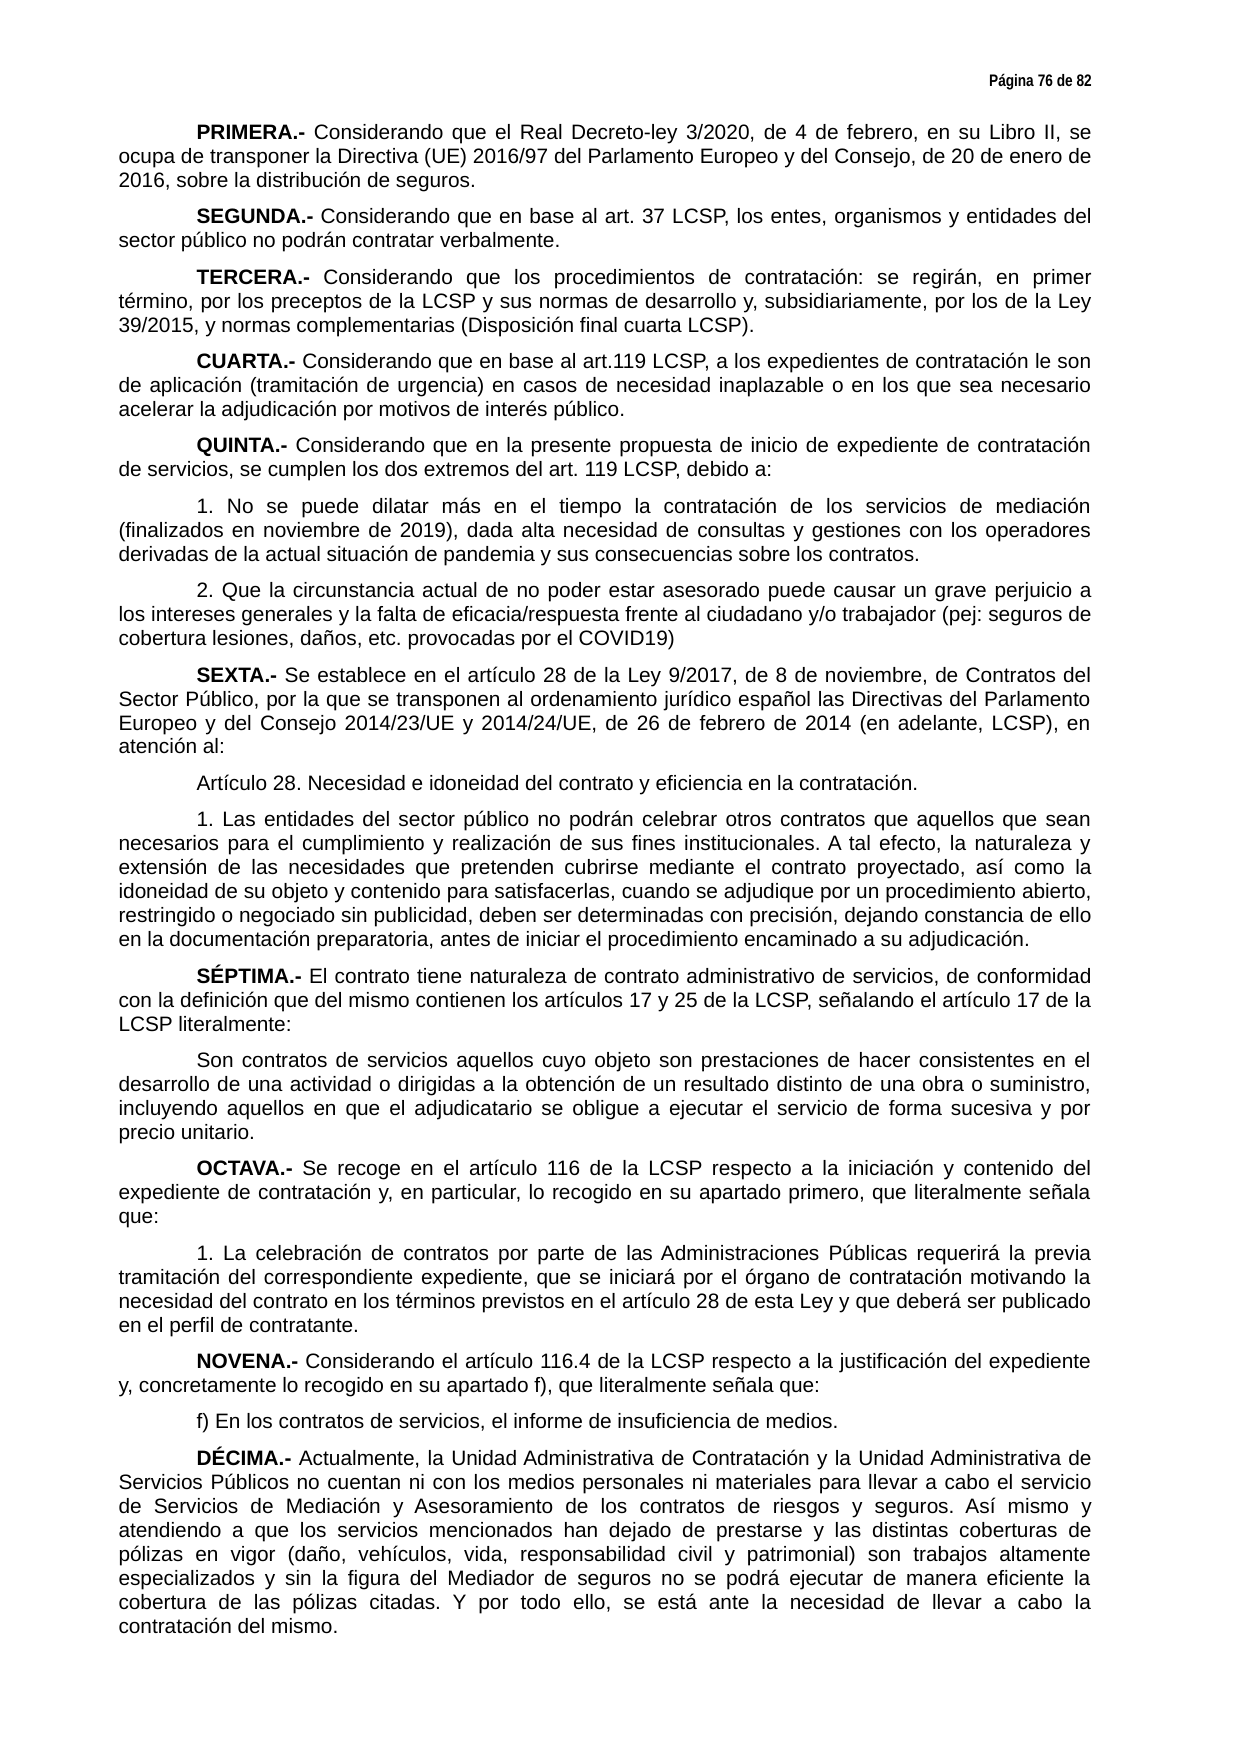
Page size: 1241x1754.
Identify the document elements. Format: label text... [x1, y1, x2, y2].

text SÉPTIMA.- El contrato tiene naturaleza de contrato administrativo de servicios, de conformidad con la definición que del mismo contienen los artículos 17 y 25 de la LCSP, señalando el artículo 17 de la LCSP literalmente: [118, 963, 1092, 1035]
text SEGUNDA.- Considerando que en base al art. 37 LCSP, los entes, organismos y entidades del sector público no podrán contratar verbalmente. [118, 204, 1092, 252]
text PRIMERA.- Considerando que el Real Decreto-ley 3/2020, de 4 de febrero, en su Libro II, se ocupa de transponer la Directiva (UE) 2016/97 del Parlamento Europeo y del Consejo, de 20 de enero de 2016, sobre la distribución de seguros. [118, 120, 1092, 192]
text Son contratos de servicios aquellos cuyo objeto son prestaciones de hacer consistentes en el desarrollo de una actividad o dirigidas a la obtención de un resultado distinto de una obra o suministro, incluyendo aquellos en que el adjudicatario se obligue a ejecutar el servicio de forma sucesiva y por precio unitario. [118, 1048, 1092, 1144]
text DÉCIMA.- Actualmente, la Unidad Administrativa de Contratación y la Unidad Administrativa de Servicios Públicos no cuentan ni con los medios personales ni materiales para llevar a cabo el servicio de Servicios de Mediación y Asesoramiento de los contratos de riesgos y seguros. Así mismo y atendiendo a que los servicios mencionados han dejado de prestarse y las distintas coberturas de pólizas en vigor (daño, vehículos, vida, responsabilidad civil y patrimonial) son trabajos altamente especializados y sin la figura del Mediador de seguros no se podrá ejecutar de manera eficiente la cobertura de las pólizas citadas. Y por todo ello, se está ante la necesidad de llevar a cabo la contratación del mismo. [118, 1446, 1092, 1637]
text 1. La celebración de contratos por parte de las Administraciones Públicas requerirá la previa tramitación del correspondiente expediente, que se iniciará por el órgano de contratación motivando la necesidad del contrato en los términos previstos en el artículo 28 de esta Ley y que deberá ser publicado en el perfil de contratante. [118, 1241, 1092, 1336]
text OCTAVA.- Se recoge en el artículo 116 de la LCSP respecto a la iniciación y contenido del expediente de contratación y, en particular, lo recogido en su apartado primero, que literalmente señala que: [118, 1156, 1092, 1228]
text SEXTA.- Se establece en el artículo 28 de la Ley 9/2017, de 8 de noviembre, de Contratos del Sector Público, por la que se transponen al ordenamiento jurídico español las Directivas del Parlamento Europeo y del Consejo 2014/23/UE y 2014/24/UE, de 26 de febrero de 2014 (en adelante, LCSP), en atención al: [118, 662, 1092, 758]
text 1. Las entidades del sector público no podrán celebrar otros contratos que aquellos que sean necesarios para el cumplimiento y realización de sus fines institucionales. A tal efecto, la naturaleza y extensión de las necesidades que pretenden cubrirse mediante el contrato proyectado, así como la idoneidad de su objeto y contenido para satisfacerlas, cuando se adjudique por un procedimiento abierto, restringido o negociado sin publicidad, deben ser determinadas con precisión, dejando constancia de ello en la documentación preparatoria, antes de iniciar el procedimiento encaminado a su adjudicación. [118, 807, 1092, 951]
text Artículo 28. Necesidad e idoneidad del contrato y eficiencia en la contratación. [118, 771, 1092, 795]
text NOVENA.- Considerando el artículo 116.4 de la LCSP respecto a la justificación del expediente y, concretamente lo recogido en su apartado f), que literalmente señala que: [118, 1349, 1092, 1397]
text 2. Que la circunstancia actual de no poder estar asesorado puede causar un grave perjuicio a los intereses generales y la falta de eficacia/respuesta frente al ciudadano y/o trabajador (pej: seguros de cobertura lesiones, daños, etc. provocadas por el COVID19) [118, 578, 1092, 650]
text TERCERA.- Considerando que los procedimientos de contratación: se regirán, en primer término, por los preceptos de la LCSP y sus normas de desarrollo y, subsidiariamente, por los de la Ley 39/2015, y normas complementarias (Disposición final cuarta LCSP). [118, 264, 1092, 336]
text 1. No se puede dilatar más en el tiempo la contratación de los servicios de mediación (finalizados en noviembre de 2019), dada alta necesidad de consultas y gestiones con los operadores derivadas de la actual situación de pandemia y sus consecuencias sobre los contratos. [118, 494, 1092, 566]
text f) En los contratos de servicios, el informe de insuficiencia de medios. [118, 1409, 1092, 1433]
text QUINTA.- Considerando que en la presente propuesta de inicio de expediente de contratación de servicios, se cumplen los dos extremos del art. 119 LCSP, debido a: [118, 433, 1092, 481]
text CUARTA.- Considerando que en base al art.119 LCSP, a los expedientes de contratación le son de aplicación (tramitación de urgencia) en casos de necesidad inaplazable o en los que sea necesario acelerar la adjudicación por motivos de interés público. [118, 349, 1092, 421]
